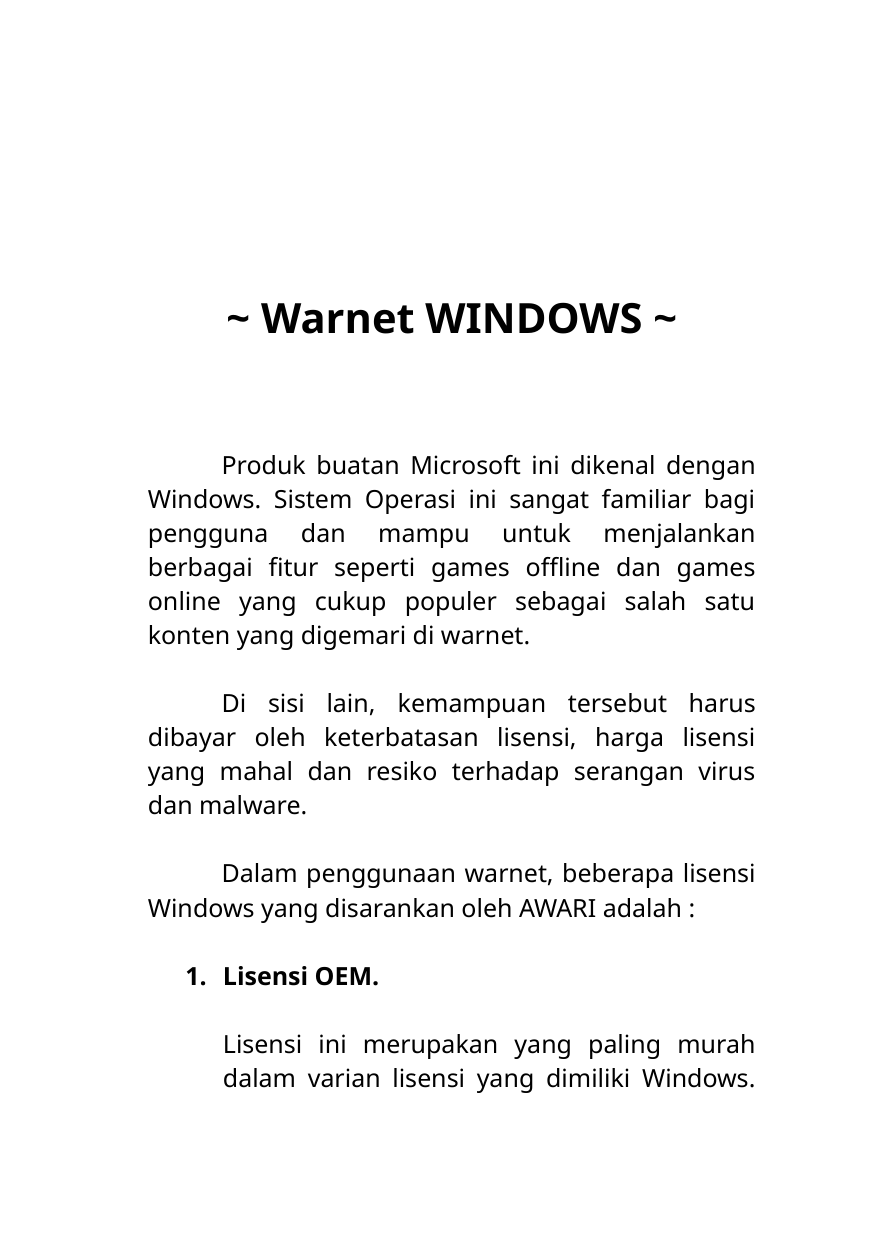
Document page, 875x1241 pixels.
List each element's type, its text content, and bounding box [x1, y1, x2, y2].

text Dalam penggunaan warnet, beberapa lisensi Windows yang disarankan oleh AWARI adalah : [148, 856, 756, 924]
text Di sisi lain, kemampuan tersebut harus dibayar oleh keterbatasan lisensi, harga lisensi yang mahal dan resiko terhadap serangan virus dan malware. [148, 686, 756, 822]
text Produk buatan Microsoft ini dikenal dengan Windows. Sistem Operasi ini sangat familiar bagi pengguna dan mampu untuk menjalankan berbagai fitur seperti games offline dan games online yang cukup populer sebagai salah satu konten yang digemari di warnet. [148, 447, 756, 652]
text ~ Warnet WINDOWS ~ [148, 288, 756, 345]
list Lisensi ini merupakan yang paling murah dalam varian lisensi yang dimiliki Windows. [185, 1026, 756, 1094]
list Lisensi OEM. [185, 958, 756, 992]
